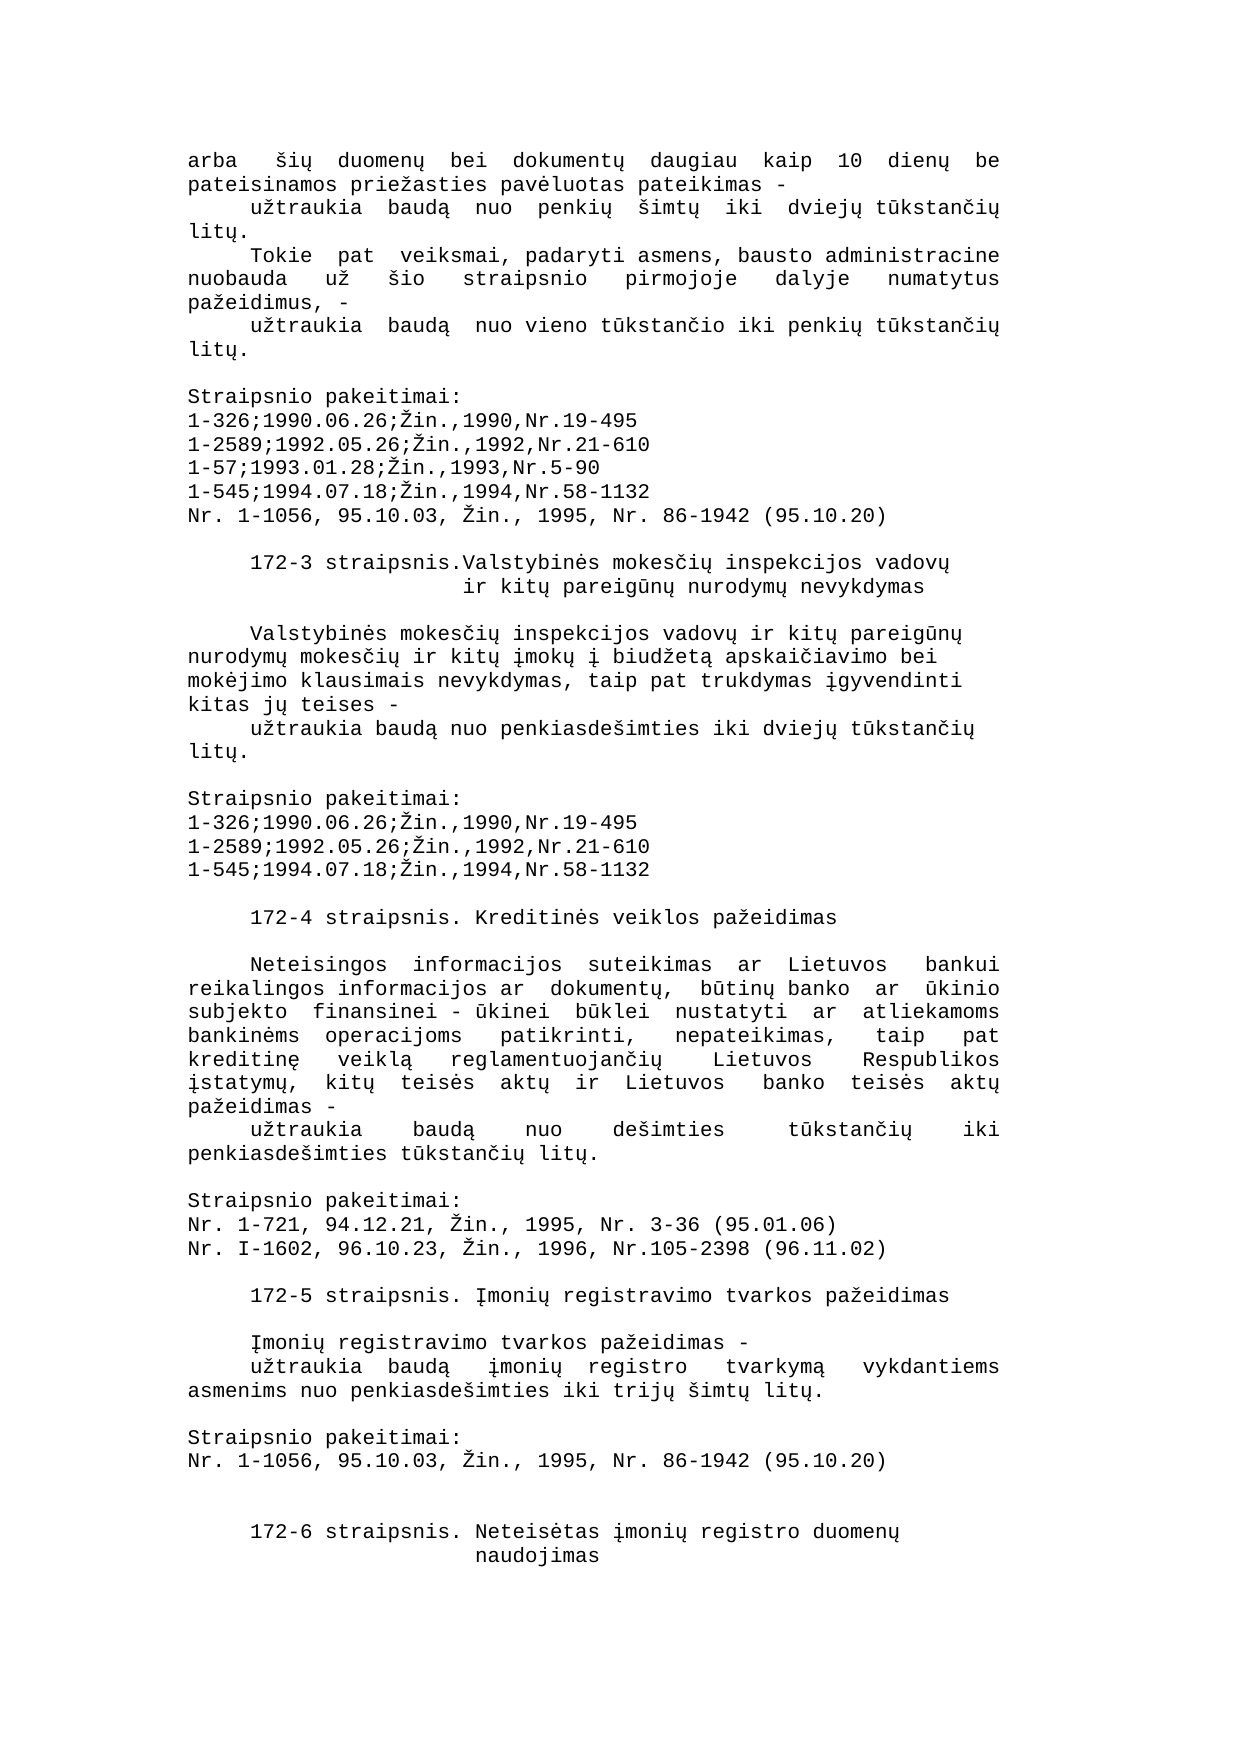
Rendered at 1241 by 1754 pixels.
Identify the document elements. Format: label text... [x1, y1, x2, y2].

text 1-57;1993.01.28;Žin.,1993,Nr.5-90 [187, 457, 1053, 481]
text Straipsnio pakeitimai: [187, 1190, 1053, 1214]
text 172-5 straipsnis. Įmonių registravimo tvarkos pažeidimas [187, 1285, 1053, 1309]
text Neteisingos informacijos suteikimas ar Lietuvos bankui [187, 954, 1053, 978]
text Straipsnio pakeitimai: [187, 1427, 1053, 1451]
text Straipsnio pakeitimai: [187, 788, 1053, 812]
text Valstybinės mokesčių inspekcijos vadovų ir kitų pareigūnų [187, 623, 1053, 647]
text užtraukia baudą nuo penkiasdešimties iki dviejų tūkstančių [187, 717, 1053, 741]
text 172-4 straipsnis. Kreditinės veiklos pažeidimas [187, 907, 1053, 930]
text kreditinę veiklą reglamentuojančių Lietuvos Respublikos [187, 1048, 1053, 1072]
text reikalingos informacijos ar dokumentų, būtinų banko ar ūkinio [187, 978, 1053, 1001]
text užtraukia baudą įmonių registro tvarkymą vykdantiems [187, 1356, 1053, 1379]
text 1-545;1994.07.18;Žin.,1994,Nr.58-1132 [187, 859, 1053, 883]
text užtraukia baudą nuo dešimties tūkstančių iki [187, 1119, 1053, 1143]
text asmenims nuo penkiasdešimties iki trijų šimtų litų. [187, 1379, 1053, 1403]
text litų. [187, 221, 1053, 244]
text Įmonių registravimo tvarkos pažeidimas - [187, 1332, 1053, 1356]
text bankinėms operacijoms patikrinti, nepateikimas, taip pat [187, 1025, 1053, 1048]
text įstatymų, kitų teisės aktų ir Lietuvos banko teisės aktų [187, 1072, 1053, 1096]
text 1-326;1990.06.26;Žin.,1990,Nr.19-495 [187, 812, 1053, 836]
text 172-3 straipsnis.Valstybinės mokesčių inspekcijos vadovų [187, 552, 1053, 576]
text Nr. 1-1056, 95.10.03, Žin., 1995, Nr. 86-1942 (95.10.20) [187, 505, 1053, 528]
text 1-2589;1992.05.26;Žin.,1992,Nr.21-610 [187, 836, 1053, 859]
text 172-6 straipsnis. Neteisėtas įmonių registro duomenų [187, 1521, 1053, 1545]
text Nr. 1-1056, 95.10.03, Žin., 1995, Nr. 86-1942 (95.10.20) [187, 1451, 1053, 1474]
text Nr. 1-721, 94.12.21, Žin., 1995, Nr. 3-36 (95.01.06) [187, 1214, 1053, 1238]
text užtraukia baudą nuo vieno tūkstančio iki penkių tūkstančių [187, 316, 1053, 339]
text litų. [187, 741, 1053, 765]
text Straipsnio pakeitimai: [187, 386, 1053, 410]
text nuobauda už šio straipsnio pirmojoje dalyje numatytus [187, 268, 1053, 292]
text arba šių duomenų bei dokumentų daugiau kaip 10 dienų be [187, 150, 1053, 174]
text mokėjimo klausimais nevykdymas, taip pat trukdymas įgyvendinti [187, 670, 1053, 694]
text penkiasdešimties tūkstančių litų. [187, 1143, 1053, 1167]
text užtraukia baudą nuo penkių šimtų iki dviejų tūkstančių [187, 197, 1053, 221]
text pateisinamos priežasties pavėluotas pateikimas - [187, 174, 1053, 197]
text Tokie pat veiksmai, padaryti asmens, bausto administracine [187, 244, 1053, 268]
text litų. [187, 339, 1053, 363]
text pažeidimus, - [187, 292, 1053, 316]
text Nr. I-1602, 96.10.23, Žin., 1996, Nr.105-2398 (96.11.02) [187, 1238, 1053, 1261]
text kitas jų teises - [187, 694, 1053, 717]
text naudojimas [187, 1545, 1053, 1569]
text nurodymų mokesčių ir kitų įmokų į biudžetą apskaičiavimo bei [187, 647, 1053, 670]
text pažeidimas - [187, 1096, 1053, 1119]
text 1-2589;1992.05.26;Žin.,1992,Nr.21-610 [187, 434, 1053, 457]
text subjekto finansinei - ūkinei būklei nustatyti ar atliekamoms [187, 1001, 1053, 1025]
text 1-545;1994.07.18;Žin.,1994,Nr.58-1132 [187, 481, 1053, 505]
text 1-326;1990.06.26;Žin.,1990,Nr.19-495 [187, 410, 1053, 434]
text ir kitų pareigūnų nurodymų nevykdymas [187, 576, 1053, 599]
